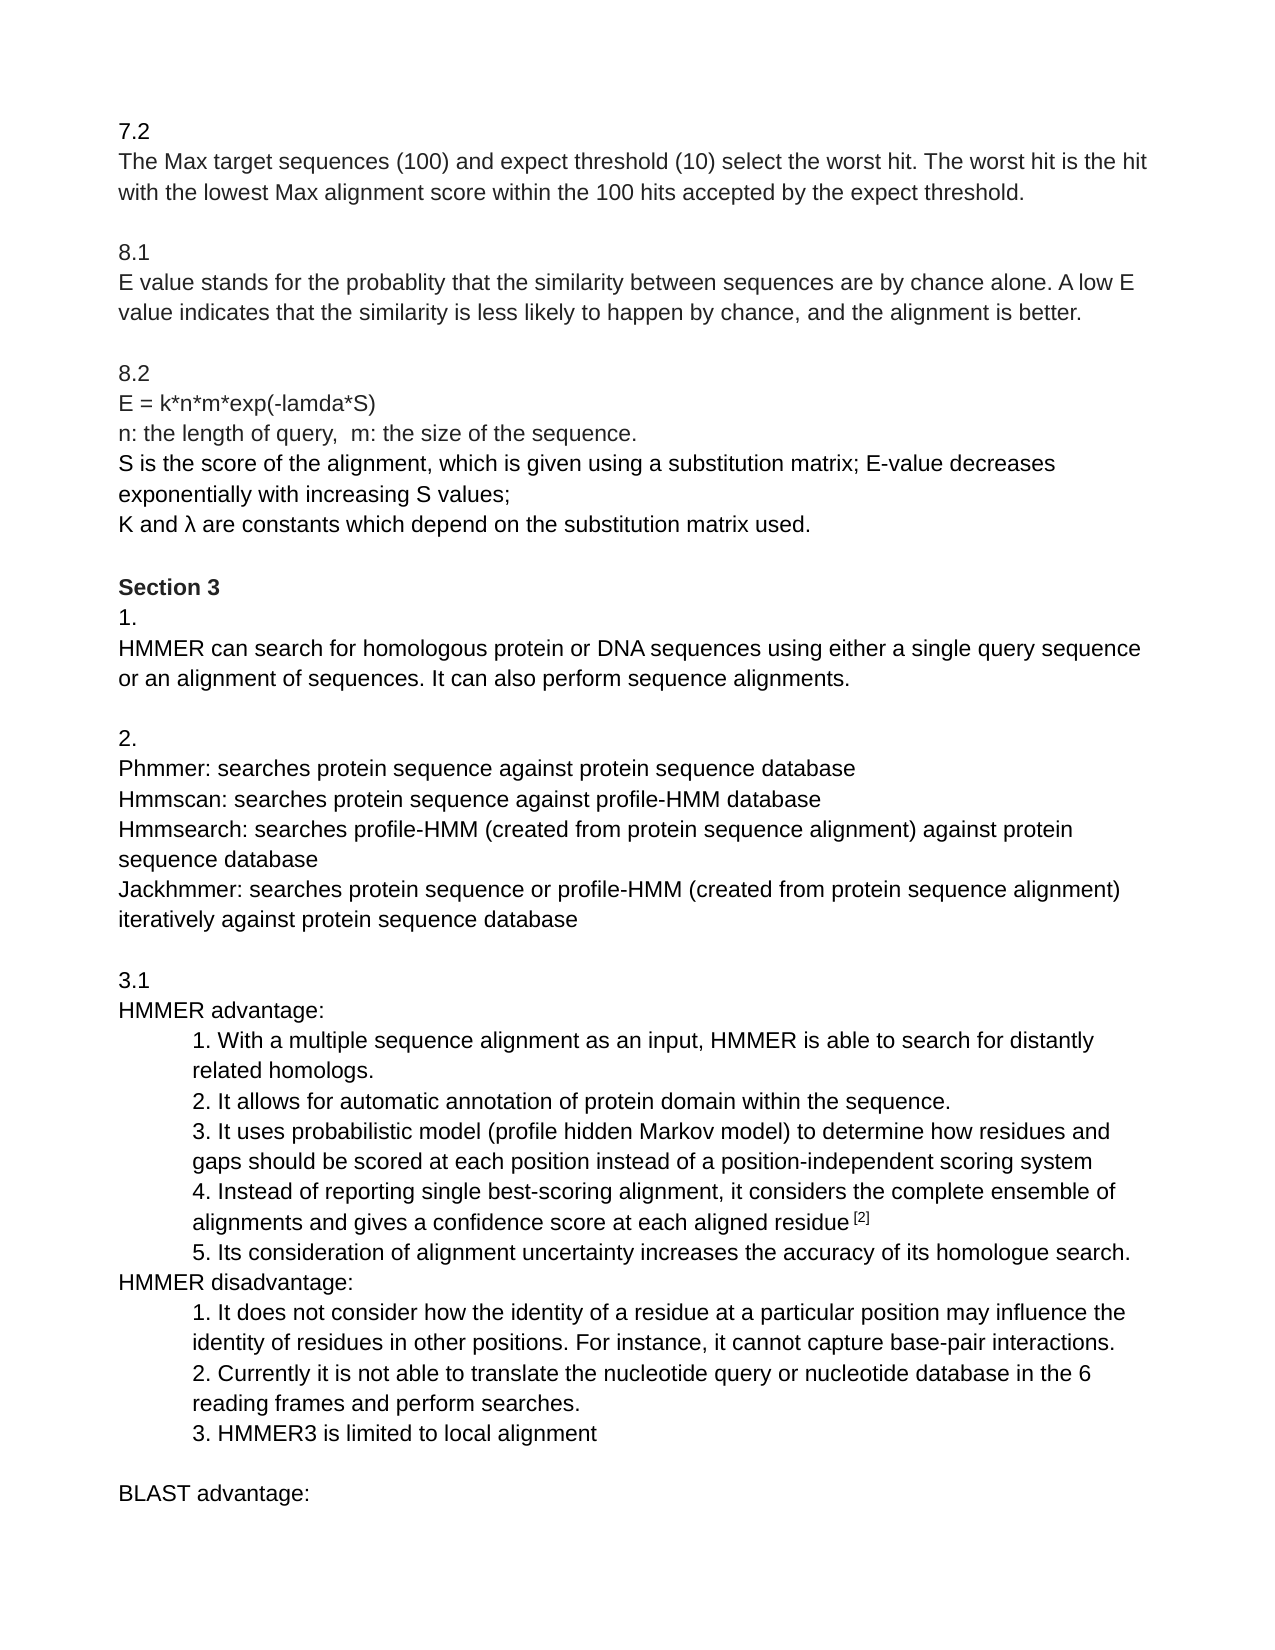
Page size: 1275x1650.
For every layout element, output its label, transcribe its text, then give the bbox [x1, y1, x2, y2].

text Jackhmmer: searches protein sequence or profile-HMM (created from protein sequence alignment) iteratively against protein sequence database [118, 876, 1157, 933]
text E = k*n*m*exp(-lamda*S) [118, 390, 1157, 416]
text 4. Instead of reporting single best-scoring alignment, it considers the complete ensemble of alignments and gives a confidence score at each aligned residue [2] [192, 1178, 1157, 1235]
text Hmmsearch: searches profile-HMM (created from protein sequence alignment) against protein sequence database [118, 816, 1157, 872]
text 3. It uses probabilistic model (profile hidden Markov model) to determine how residues and gaps should be scored at each position instead of a position-independent scoring system [192, 1118, 1157, 1174]
text 1. It does not consider how the identity of a residue at a particular position may influence the identity of residues in other positions. For instance, it cannot capture base-pair interactions. [192, 1299, 1157, 1356]
text 7.2 [118, 118, 1157, 144]
text n: the length of query, m: the size of the sequence. [118, 420, 1157, 447]
text The Max target sequences (100) and expect threshold (10) select the worst hit. The worst hit is the hit with the lowest Max alignment score within the 100 hits accepted by the expect threshold. [118, 148, 1157, 205]
text HMMER disadvantage: [118, 1269, 1157, 1295]
text Hmmscan: searches protein sequence against profile-HMM database [118, 786, 1157, 812]
text 3. HMMER3 is limited to local alignment [192, 1420, 1157, 1446]
text HMMER can search for homologous protein or DNA sequences using either a single query sequence or an alignment of sequences. It can also perform sequence alignments. [118, 634, 1157, 691]
text E value stands for the probablity that the similarity between sequences are by chance alone. A low E value indicates that the similarity is less likely to happen by chance, and the alignment is better. [118, 269, 1157, 326]
text 1. With a multiple sequence alignment as an input, HMMER is able to search for distantly related homologs. [192, 1027, 1157, 1084]
text 2. It allows for automatic annotation of protein domain within the sequence. [192, 1088, 1157, 1114]
text HMMER advantage: [118, 997, 1157, 1023]
text 2. Currently it is not able to translate the nucleotide query or nucleotide database in the 6 reading frames and perform searches. [192, 1359, 1157, 1416]
text 5. Its consideration of alignment uncertainty increases the accuracy of its homologue search. [192, 1239, 1157, 1265]
text 3.1 [118, 967, 1157, 993]
text Section 3 [118, 574, 1157, 600]
text 8.2 [118, 360, 1157, 386]
text 8.1 [118, 239, 1157, 265]
text K and λ are constants which depend on the substitution matrix used. [118, 511, 1157, 537]
text S is the score of the alignment, which is given using a substitution matrix; E-value decreases exponentially with increasing S values; [118, 450, 1157, 507]
text 1. [118, 604, 1157, 631]
text Phmmer: searches protein sequence against protein sequence database [118, 755, 1157, 782]
text BLAST advantage: [118, 1480, 1157, 1507]
text 2. [118, 725, 1157, 751]
